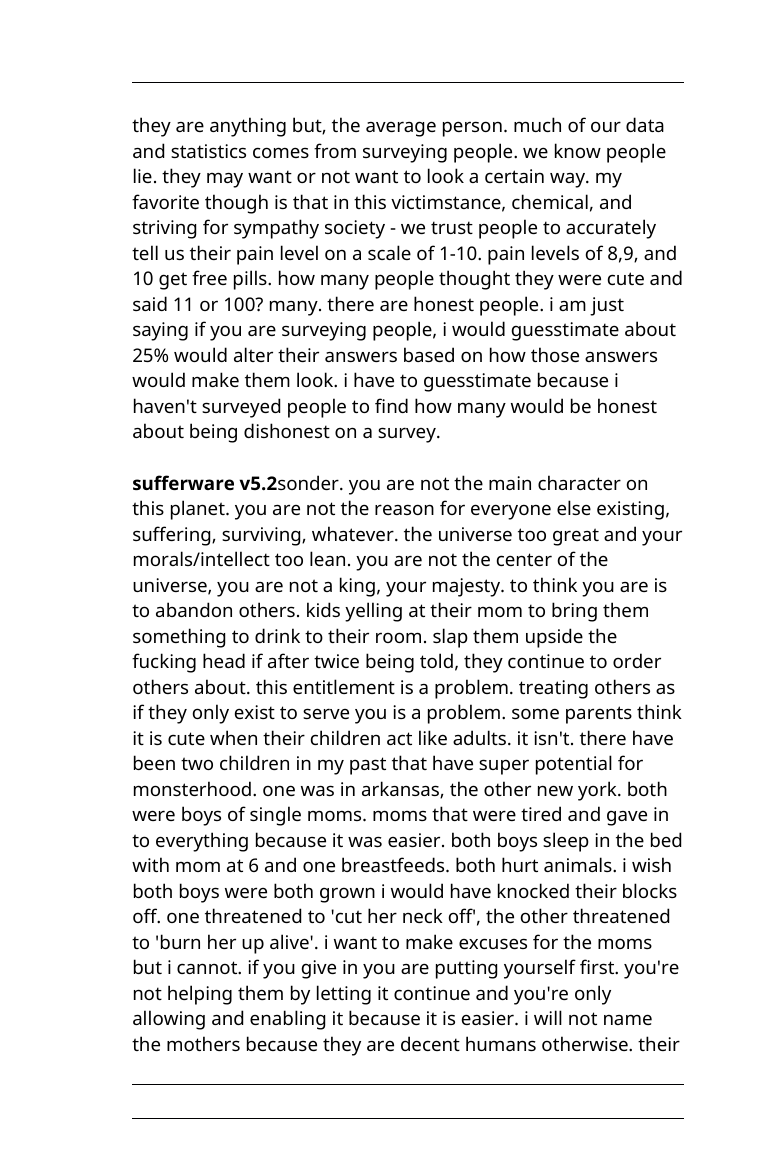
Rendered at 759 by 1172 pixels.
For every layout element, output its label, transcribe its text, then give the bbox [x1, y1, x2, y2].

text they are anything but, the average person. much of our data and statistics comes from surveying people. we know people lie. they may want or not want to look a certain way. my favorite though is that in this victimstance, chemical, and striving for sympathy society - we trust people to accurately tell us their pain level on a scale of 1-10. pain levels of 8,9, and 10 get free pills. how many people thought they were cute and said 11 or 100? many. there are honest people. i am just saying if you are surveying people, i would guesstimate about 25% would alter their answers based on how those answers would make them look. i have to guesstimate because i haven't surveyed people to find how many would be honest about being dishonest on a survey. sufferware v5.2sonder. you are not the main character on this planet. you are not the reason for everyone else existing, suffering, surviving, whatever. the universe too great and your morals/intellect too lean. you are not the center of the universe, you are not a king, your majesty. to think you are is to abandon others. kids yelling at their mom to bring them something to drink to their room. slap them upside the fucking head if after twice being told, they continue to order others about. this entitlement is a problem. treating others as if they only exist to serve you is a problem. some parents think it is cute when their children act like adults. it isn't. there have been two children in my past that have super potential for monsterhood. one was in arkansas, the other new york. both were boys of single moms. moms that were tired and gave in to everything because it was easier. both boys sleep in the bed with mom at 6 and one breastfeeds. both hurt animals. i wish both boys were both grown i would have knocked their blocks off. one threatened to 'cut her neck off', the other threatened to 'burn her up alive'. i want to make excuses for the moms but i cannot. if you give in you are putting yourself first. you're not helping them by letting it continue and you're only allowing and enabling it because it is easier. i will not name the mothers because they are decent humans otherwise. their [132, 112, 684, 1057]
